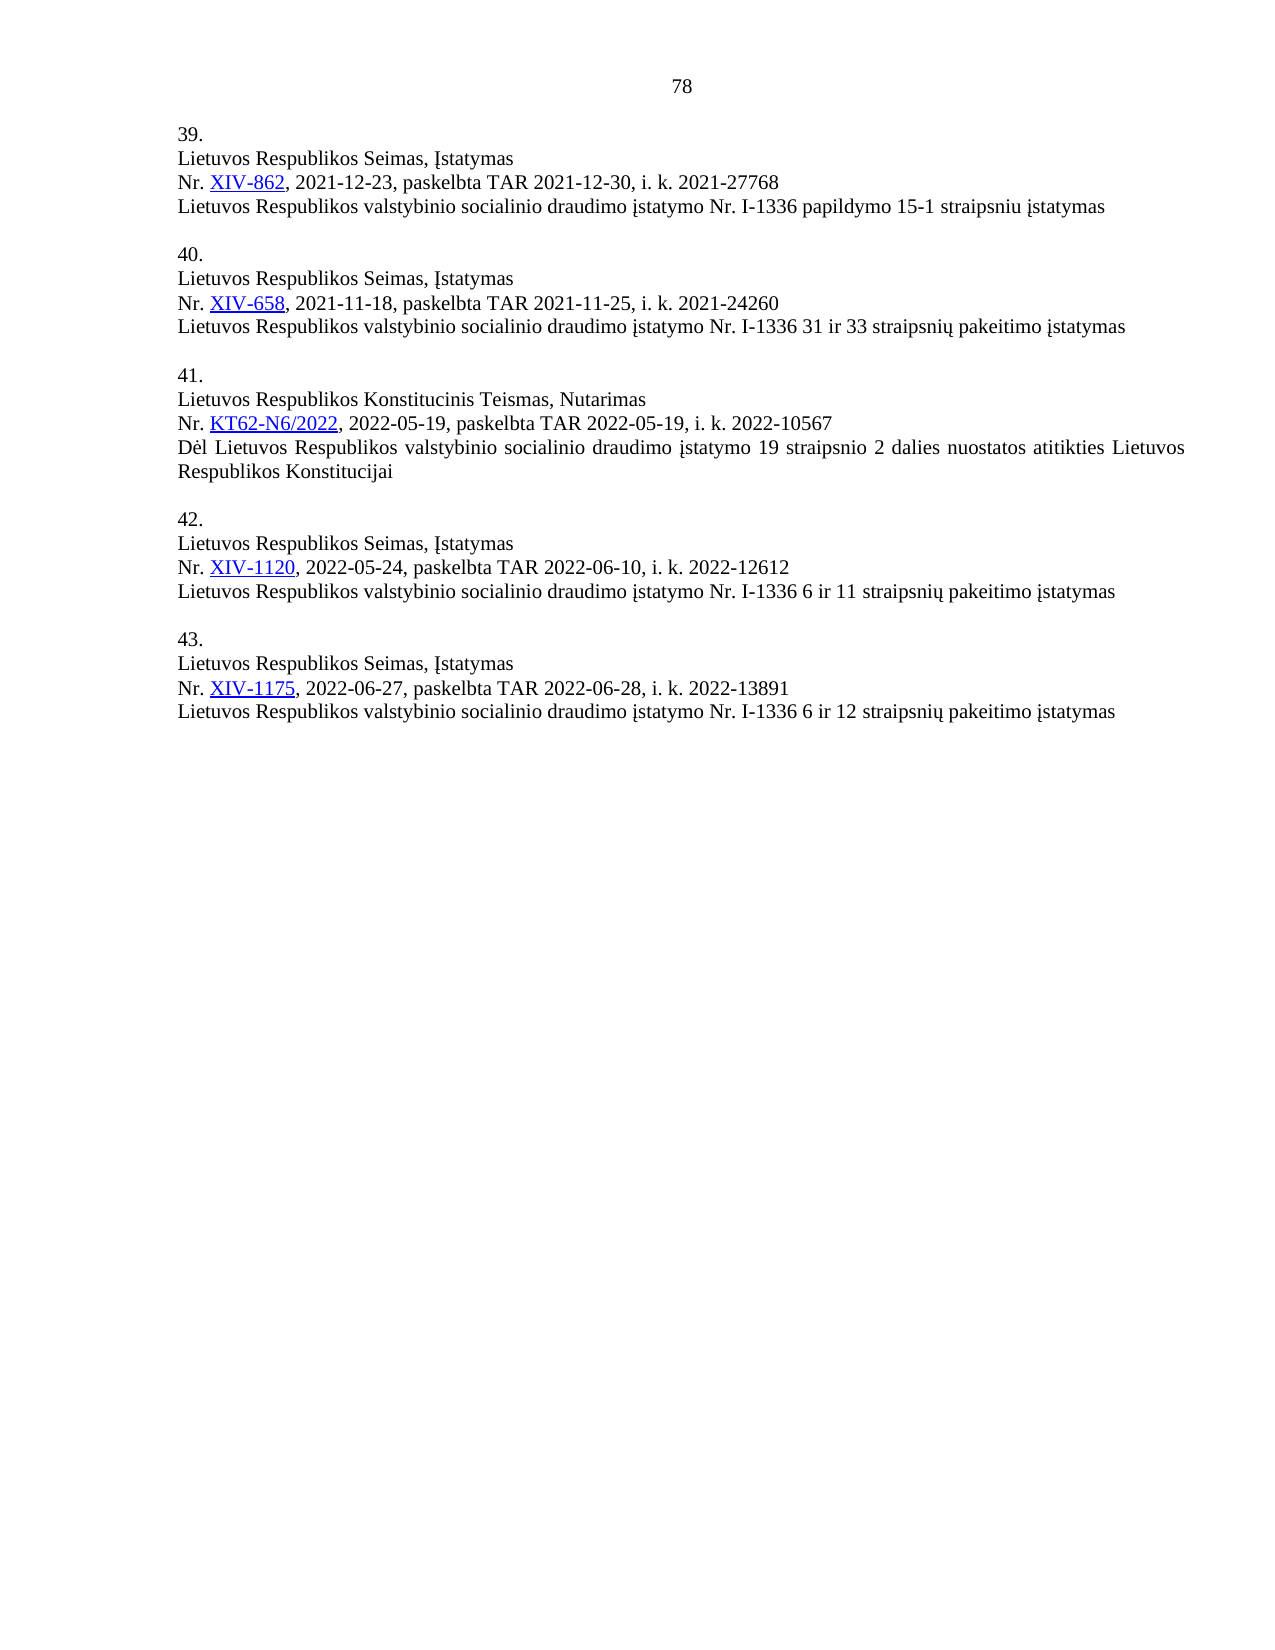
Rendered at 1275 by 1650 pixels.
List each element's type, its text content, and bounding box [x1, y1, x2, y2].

text Lietuvos Respublikos valstybinio socialinio draudimo įstatymo Nr. I-1336 6 ir 12 straipsnių pakeitimo įstatymas [177, 699, 1186, 723]
text Lietuvos Respublikos valstybinio socialinio draudimo įstatymo Nr. I-1336 31 ir 33 straipsnių pakeitimo įstatymas [177, 314, 1186, 338]
text Lietuvos Respublikos Konstitucinis Teismas, Nutarimas [177, 387, 1186, 411]
text 40. [177, 242, 1186, 266]
text 43. [177, 627, 1186, 651]
text 39. [177, 122, 1186, 146]
text Lietuvos Respublikos Seimas, Įstatymas [177, 531, 1186, 555]
text Lietuvos Respublikos valstybinio socialinio draudimo įstatymo Nr. I-1336 6 ir 11 straipsnių pakeitimo įstatymas [177, 579, 1186, 603]
text Lietuvos Respublikos valstybinio socialinio draudimo įstatymo Nr. I-1336 papildymo 15-1 straipsniu įstatymas [177, 194, 1186, 218]
text Nr. XIV-1175, 2022-06-27, paskelbta TAR 2022-06-28, i. k. 2022-13891 [177, 675, 1186, 699]
text 42. [177, 507, 1186, 531]
text Lietuvos Respublikos Seimas, Įstatymas [177, 146, 1186, 170]
text Nr. XIV-862, 2021-12-23, paskelbta TAR 2021-12-30, i. k. 2021-27768 [177, 170, 1186, 194]
text Nr. XIV-658, 2021-11-18, paskelbta TAR 2021-11-25, i. k. 2021-24260 [177, 290, 1186, 314]
text Lietuvos Respublikos Seimas, Įstatymas [177, 266, 1186, 290]
text Nr. KT62-N6/2022, 2022-05-19, paskelbta TAR 2022-05-19, i. k. 2022-10567 [177, 411, 1186, 435]
text 41. [177, 363, 1186, 387]
text Lietuvos Respublikos Seimas, Įstatymas [177, 651, 1186, 675]
text Nr. XIV-1120, 2022-05-24, paskelbta TAR 2022-06-10, i. k. 2022-12612 [177, 555, 1186, 579]
text Dėl Lietuvos Respublikos valstybinio socialinio draudimo įstatymo 19 straipsnio 2 dalies nuostatos atitikties Lietuvos Respublikos Konstitucijai [177, 435, 1186, 483]
